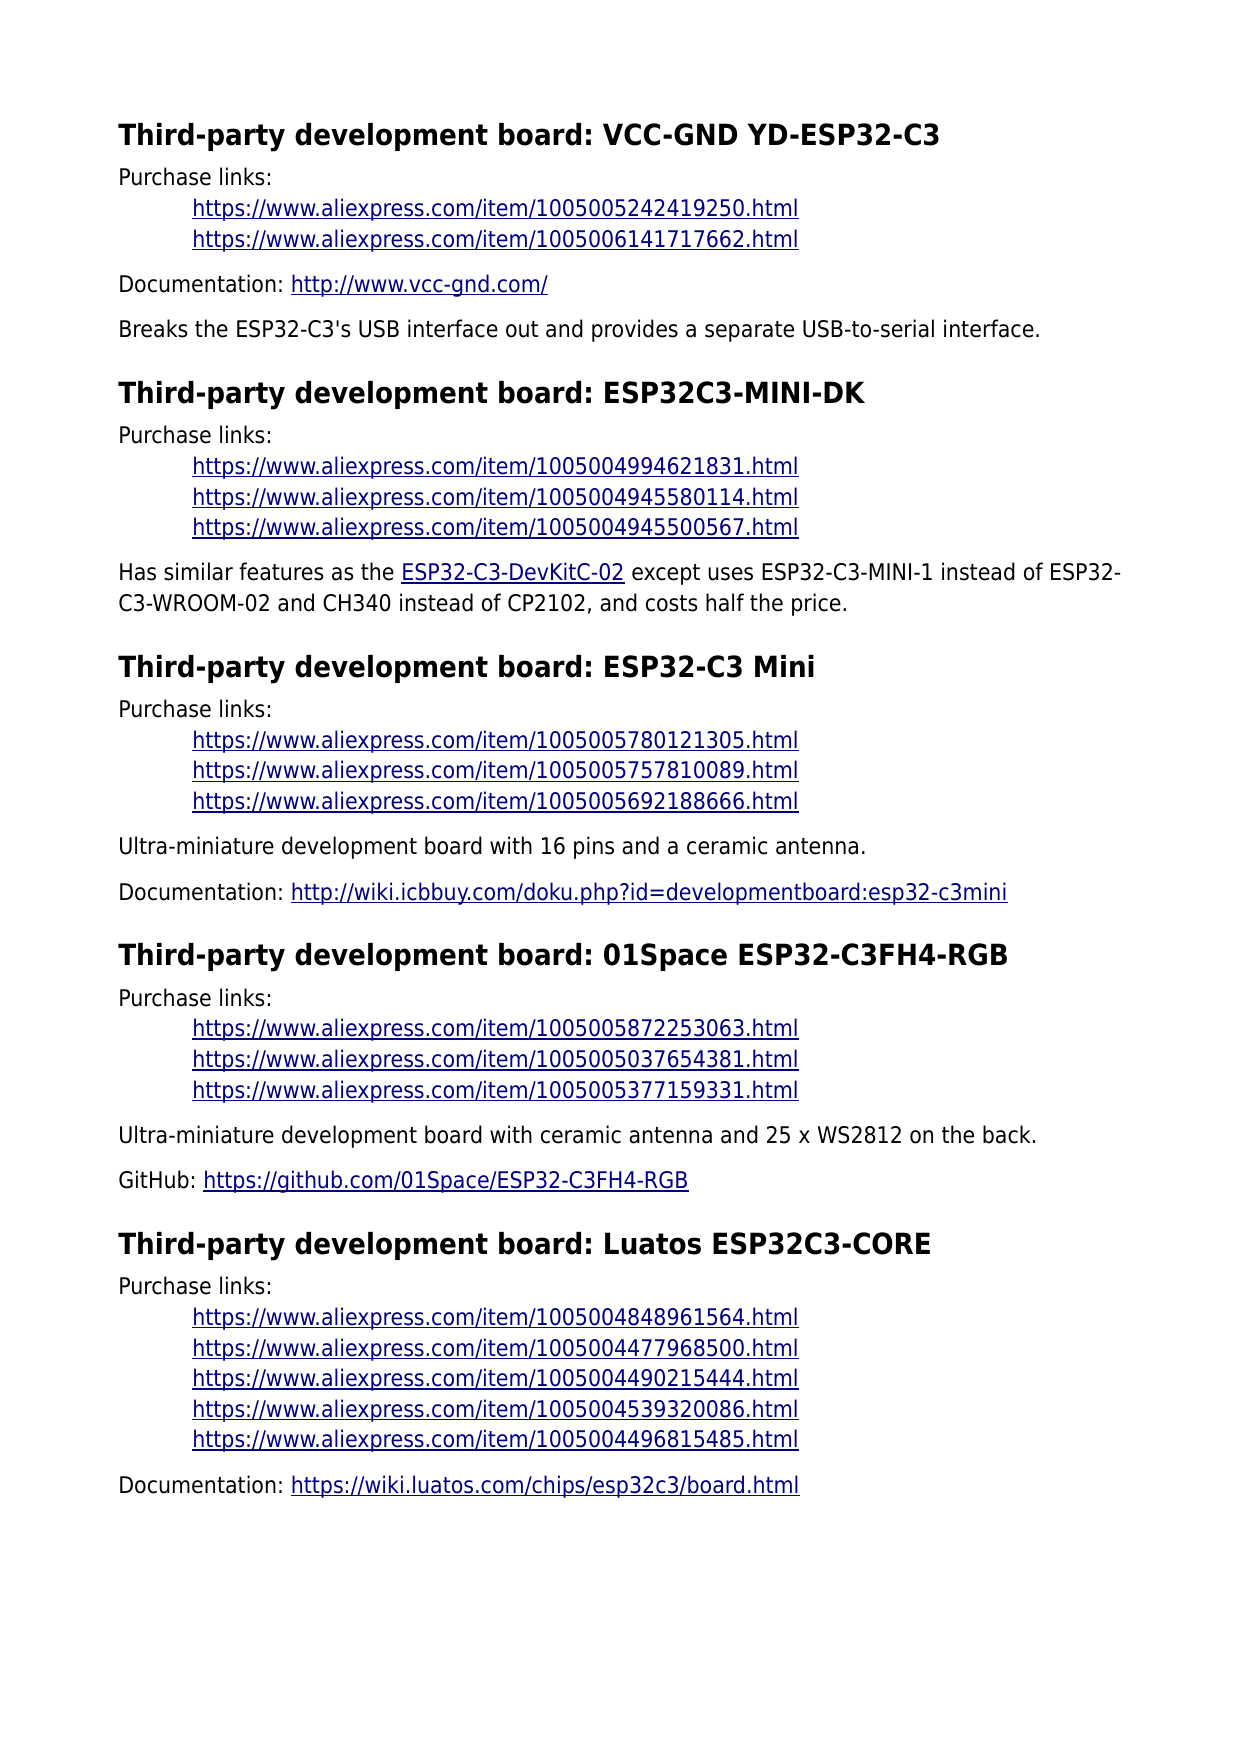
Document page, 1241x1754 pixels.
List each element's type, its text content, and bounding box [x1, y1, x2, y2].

text https://www.aliexpress.com/item/1005005780121305.html [192, 727, 1122, 754]
text Has similar features as the ESP32-C3-DevKitC-02 except uses ESP32-C3-MINI-1 instead of ESP32-C3-WROOM-02 and CH340 instead of CP2102, and costs half the price. [118, 559, 1122, 617]
text https://www.aliexpress.com/item/1005004994621831.html [192, 453, 1122, 480]
text https://www.aliexpress.com/item/1005004477968500.html [192, 1335, 1122, 1361]
text https://www.aliexpress.com/item/1005004945580114.html [192, 484, 1122, 510]
subtitle Third-party development board: ESP32-C3 Mini [118, 650, 1122, 684]
text https://www.aliexpress.com/item/1005004539320086.html [192, 1396, 1122, 1423]
text https://www.aliexpress.com/item/1005004496815485.html [192, 1427, 1122, 1453]
text https://www.aliexpress.com/item/1005005757810089.html [192, 758, 1122, 784]
text https://www.aliexpress.com/item/1005005242419250.html [192, 195, 1122, 222]
text https://www.aliexpress.com/item/1005005377159331.html [192, 1077, 1122, 1103]
text Purchase links: [118, 422, 1122, 449]
text Purchase links: [118, 696, 1122, 723]
text https://www.aliexpress.com/item/1005005037654381.html [192, 1046, 1122, 1073]
text Purchase links: [118, 1273, 1122, 1300]
subtitle Third-party development board: 01Space ESP32-C3FH4-RGB [118, 938, 1122, 972]
text https://www.aliexpress.com/item/1005006141717662.html [192, 226, 1122, 252]
text Documentation: http://wiki.icbbuy.com/doku.php?id=developmentboard:esp32-c3mini [118, 879, 1122, 905]
text https://www.aliexpress.com/item/1005004490215444.html [192, 1365, 1122, 1392]
subtitle Third-party development board: ESP32C3-MINI-DK [118, 376, 1122, 410]
text Ultra-miniature development board with 16 pins and a ceramic antenna. [118, 833, 1122, 860]
text GitHub: https://github.com/01Space/ESP32-C3FH4-RGB [118, 1167, 1122, 1194]
text Purchase links: [118, 164, 1122, 191]
text Purchase links: [118, 985, 1122, 1012]
text Ultra-miniature development board with ceramic antenna and 25 x WS2812 on the back. [118, 1122, 1122, 1149]
text Documentation: http://www.vcc-gnd.com/ [118, 271, 1122, 298]
text https://www.aliexpress.com/item/1005004945500567.html [192, 514, 1122, 541]
text Documentation: https://wiki.luatos.com/chips/esp32c3/board.html [118, 1472, 1122, 1498]
text https://www.aliexpress.com/item/1005005872253063.html [192, 1016, 1122, 1042]
text https://www.aliexpress.com/item/1005004848961564.html [192, 1304, 1122, 1331]
subtitle Third-party development board: VCC-GND YD-ESP32-C3 [118, 118, 1122, 152]
text https://www.aliexpress.com/item/1005005692188666.html [192, 788, 1122, 815]
subtitle Third-party development board: Luatos ESP32C3-CORE [118, 1227, 1122, 1261]
text Breaks the ESP32-C3's USB interface out and provides a separate USB-to-serial interface. [118, 316, 1122, 343]
